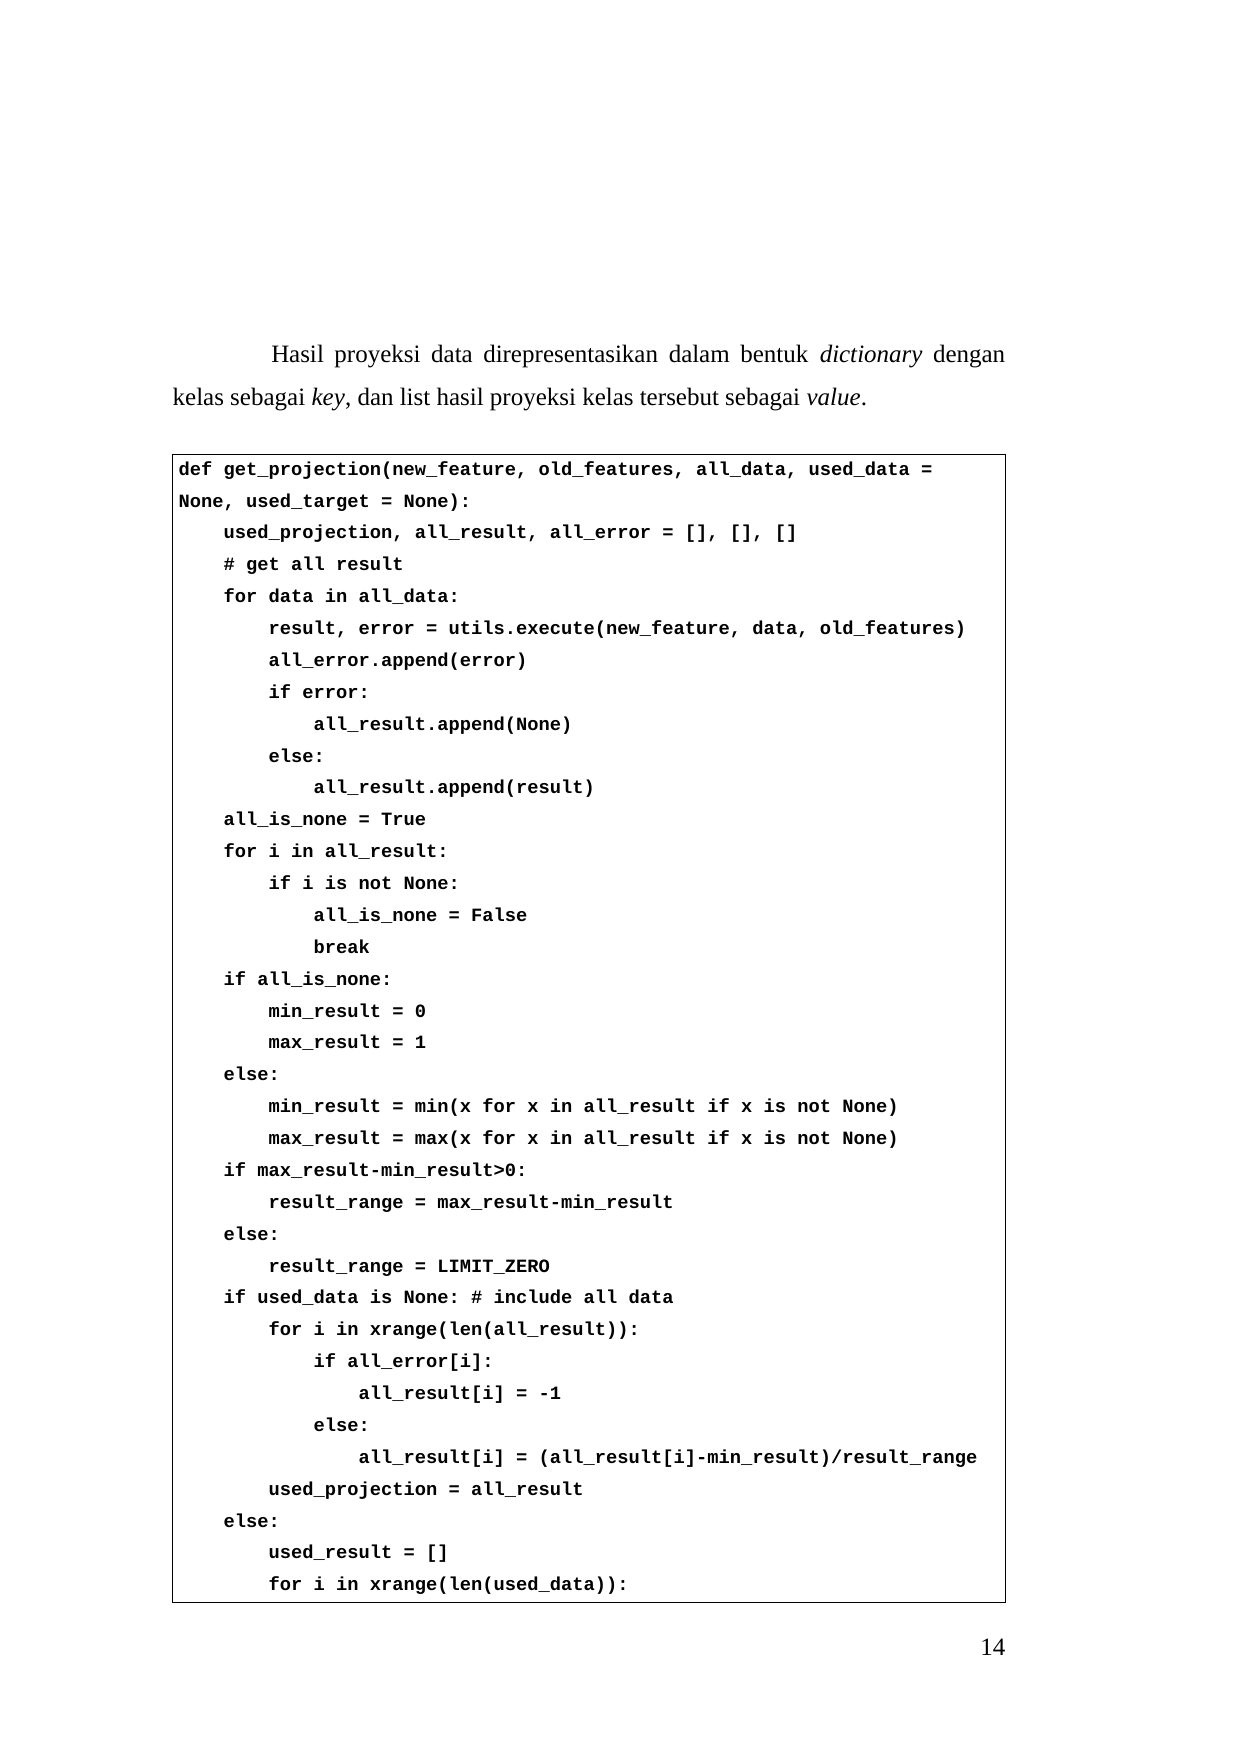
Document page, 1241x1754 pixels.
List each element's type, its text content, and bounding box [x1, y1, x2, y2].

table_header def get_projection(new_feature, old_features, all_data, used_data = None, used_target = None): used_projection, all_result, all_error = [], [], [] # get all result for data in all_data: result, error = utils.execute(new_feature, data, old_features) all_error.append(error) if error: all_result.append(None) else: all_result.append(result) all_is_none = True for i in all_result: if i is not None: all_is_none = False break if all_is_none: min_result = 0 max_result = 1 else: min_result = min(x for x in all_result if x is not None) max_result = max(x for x in all_result if x is not None) if max_result-min_result>0: result_range = max_result-min_result else: result_range = LIMIT_ZERO if used_data is None: # include all data for i in xrange(len(all_result)): if all_error[i]: all_result[i] = -1 else: all_result[i] = (all_result[i]-min_result)/result_range used_projection = all_result else: used_result = [] for i in xrange(len(used_data)): [173, 455, 1005, 1602]
text Hasil proyeksi data direpresentasikan dalam bentuk dictionary dengan kelas sebagai key, dan list hasil proyeksi kelas tersebut sebagai value. [172, 339, 1005, 411]
